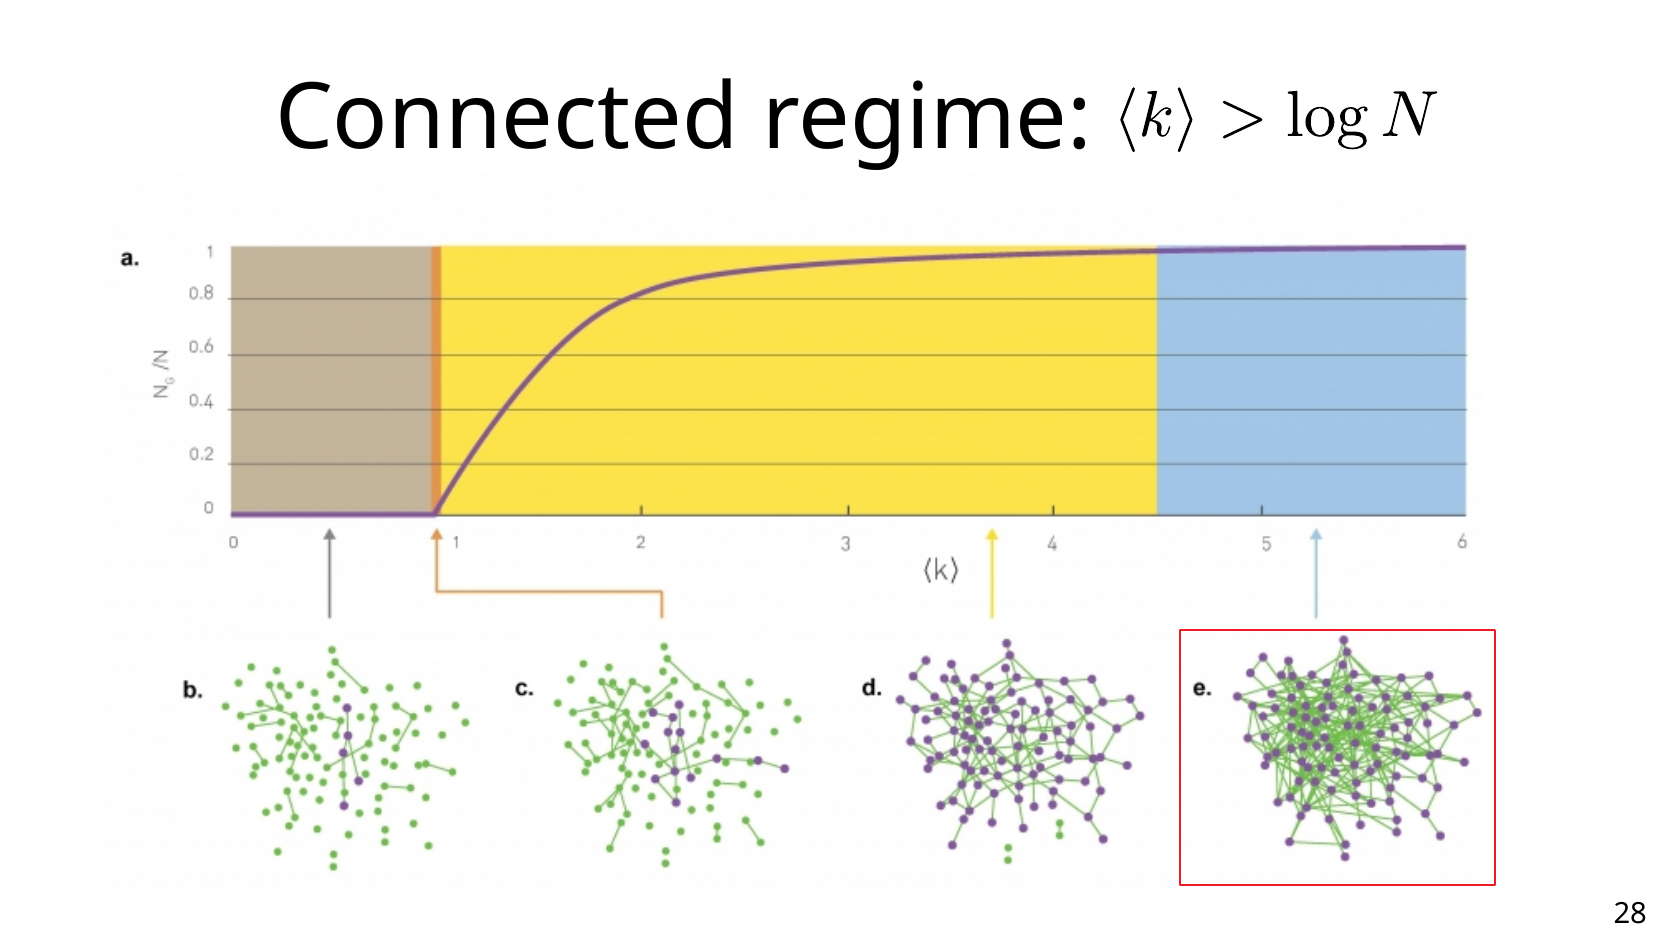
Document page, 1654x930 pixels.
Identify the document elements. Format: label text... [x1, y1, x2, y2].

title Connected regime: [82, 1, 1571, 225]
picture [1181, 631, 1484, 884]
picture [104, 171, 1484, 910]
text_box [1113, 87, 1440, 153]
